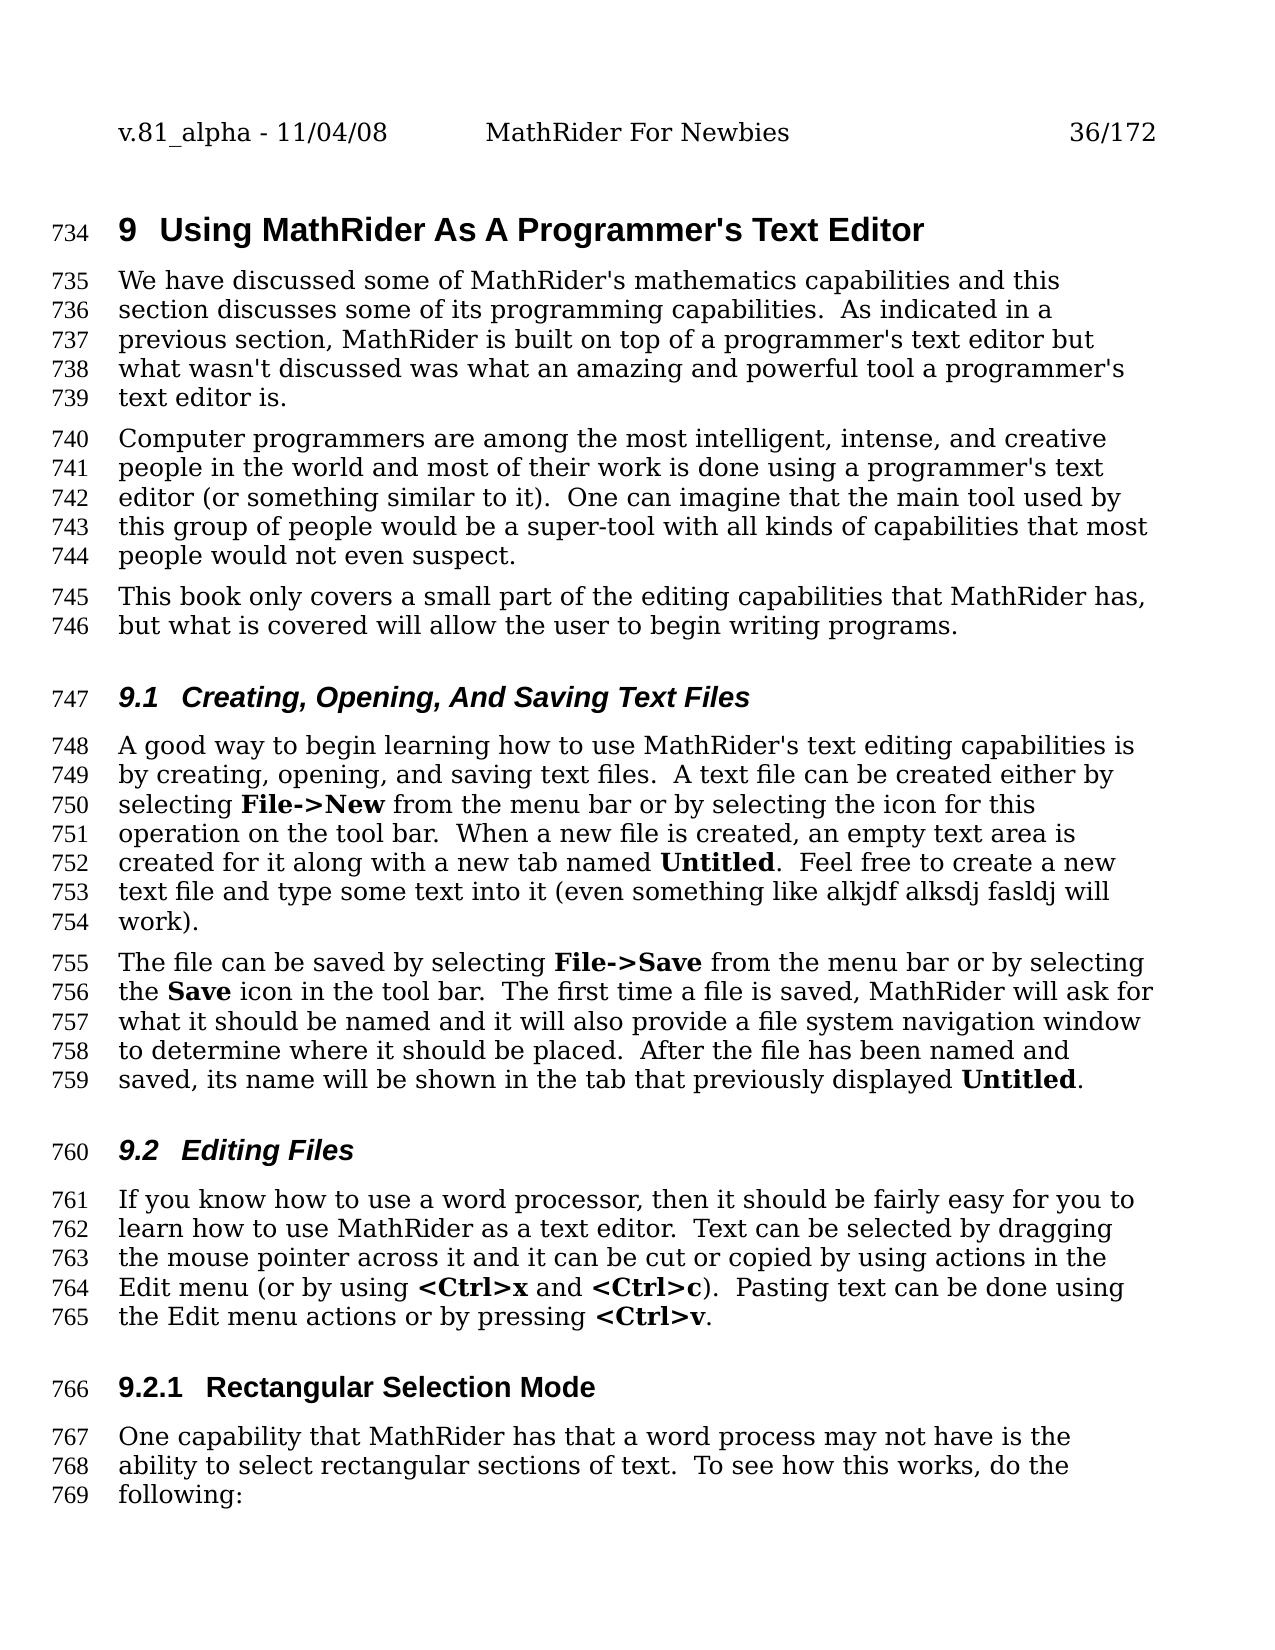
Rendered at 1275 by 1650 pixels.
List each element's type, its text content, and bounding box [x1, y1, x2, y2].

text This book only covers a small part of the editing capabilities that MathRider has, but what is covered will allow the user to begin writing programs. [118, 582, 1157, 641]
text The file can be saved by selecting File->Save from the menu bar or by selecting the Save icon in the tool bar. The first time a file is saved, MathRider will ask for what it should be named and it will also provide a file system navigation window to determine where it should be placed. After the file has been named and saved, its name will be shown in the tab that previously displayed Untitled. [118, 948, 1157, 1094]
text A good way to begin learning how to use MathRider's text editing capabilities is by creating, opening, and saving text files. A text file can be created either by selecting File->New from the menu bar or by selecting the icon for this operation on the tool bar. When a new file is created, an empty text area is created for it along with a new tab named Untitled. Feel free to create a new text file and type some text into it (even something like alkjdf alksdj fasldj will work). [118, 731, 1157, 936]
subtitle Creating, Opening, And Saving Text Files [118, 680, 1157, 713]
subtitle Using MathRider As A Programmer's Text Editor [118, 210, 1157, 248]
text One capability that MathRider has that a word process may not have is the ability to select rectangular sections of text. To see how this works, do the following: [118, 1422, 1157, 1509]
subtitle Rectangular Selection Mode [118, 1370, 1157, 1404]
subtitle Editing Files [118, 1133, 1157, 1167]
text Computer programmers are among the most intelligent, intense, and creative people in the world and most of their work is done using a programmer's text editor (or something similar to it). One can imagine that the main tool used by this group of people would be a super-tool with all kinds of capabilities that most people would not even suspect. [118, 424, 1157, 570]
text If you know how to use a word processor, then it should be fairly easy for you to learn how to use MathRider as a text editor. Text can be selected by dragging the mouse pointer across it and it can be cut or copied by using actions in the Edit menu (or by using <Ctrl>x and <Ctrl>c). Pasting text can be done using the Edit menu actions or by pressing <Ctrl>v. [118, 1185, 1157, 1331]
text We have discussed some of MathRider's mathematics capabilities and this section discusses some of its programming capabilities. As indicated in a previous section, MathRider is built on top of a programmer's text editor but what wasn't discussed was what an amazing and powerful tool a programmer's text editor is. [118, 266, 1157, 412]
